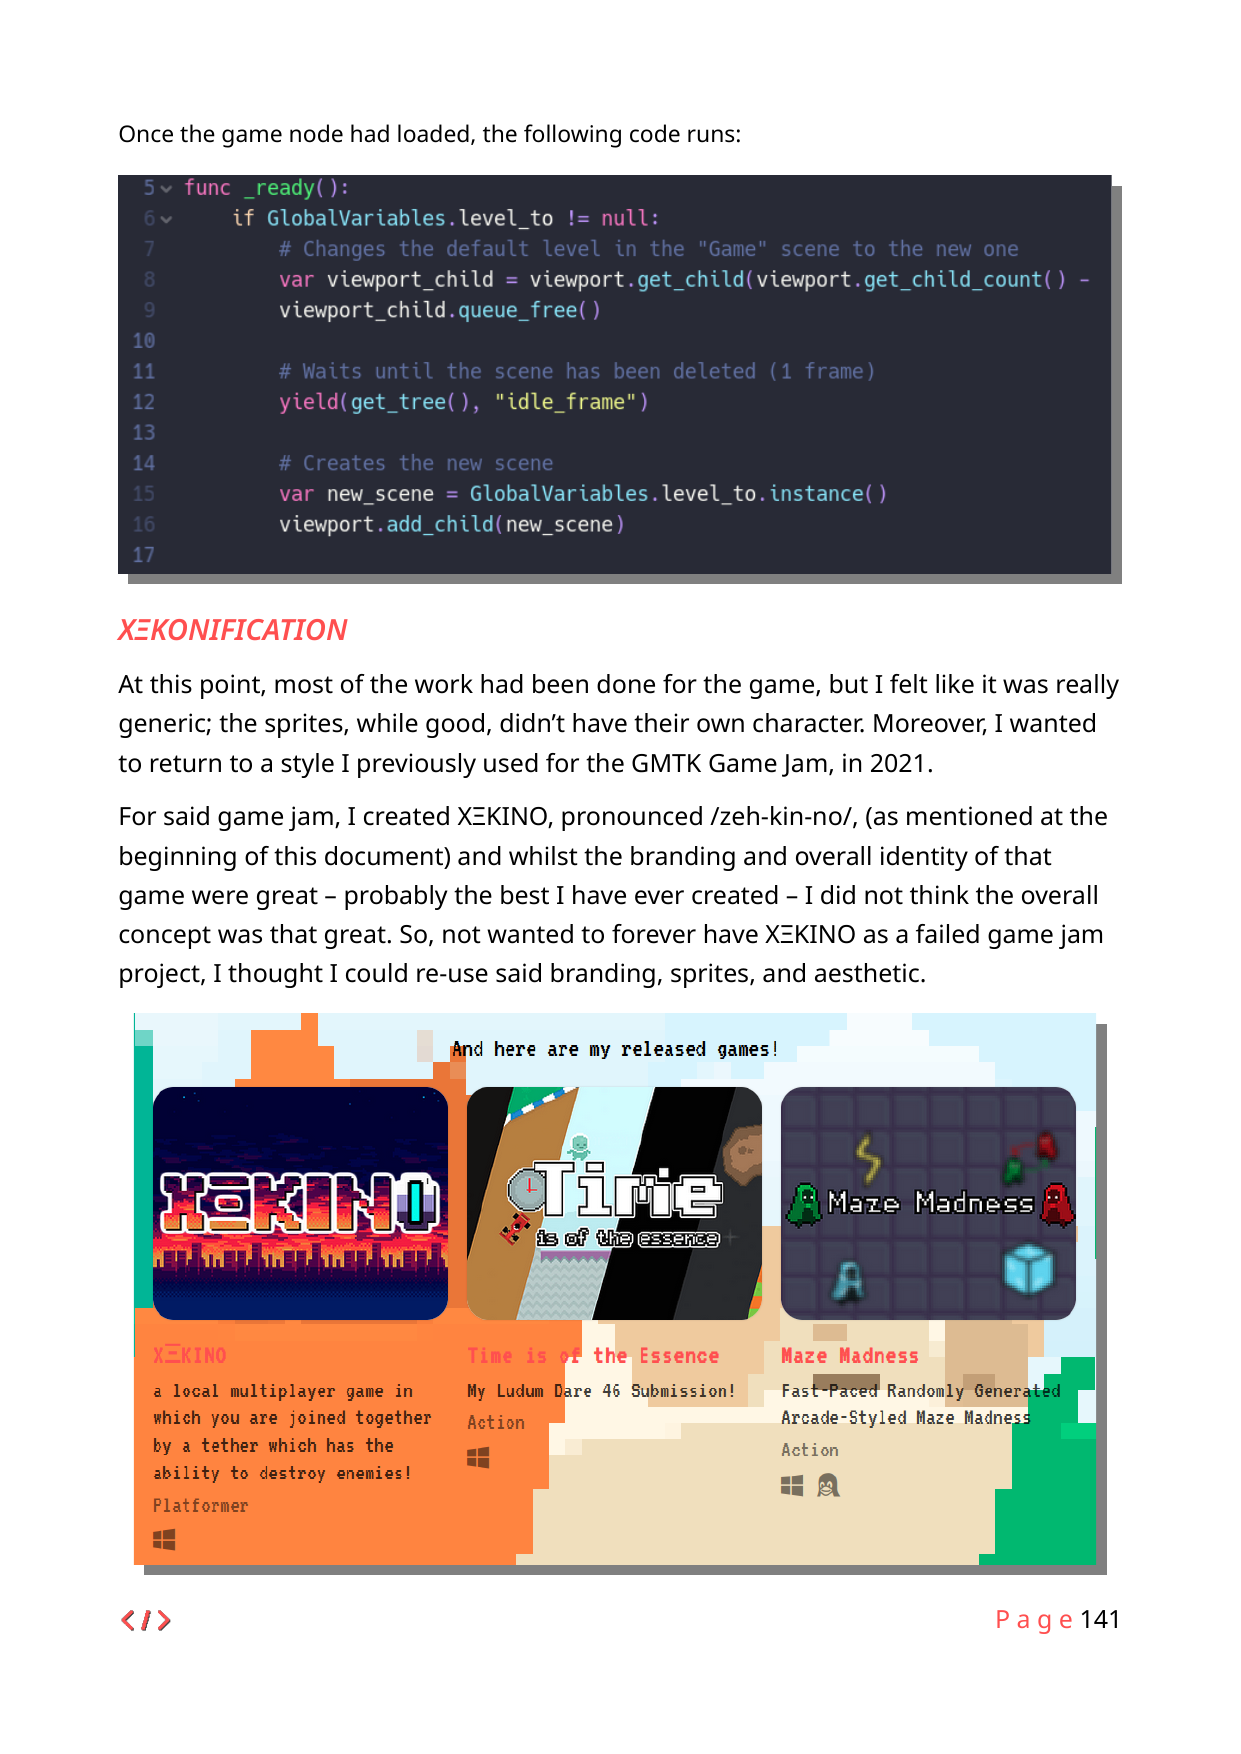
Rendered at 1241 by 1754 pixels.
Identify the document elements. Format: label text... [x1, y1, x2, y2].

text For said game jam, I created XΞKINO, pronounced /zeh-kin-no/, (as mentioned at the beginning of this document) and whilst the branding and overall identity of that game were great – probably the best I have ever created – I did not think the overall concept was that great. So, not wanted to forever have XΞKINO as a failed game jam project, I thought I could re-use said branding, sprites, and aesthetic. [118, 799, 1122, 990]
subtitle XΞKONIFICATION [118, 574, 1122, 648]
picture [133, 1013, 1097, 1565]
picture [116, 1591, 175, 1649]
text At this point, most of the work had been done for the game, but I felt like it was really generic; the sprites, while good, didn’t have their own character. Moreover, I wanted to return to a style I previously used for the GMTK Game Jam, in 2021. [118, 667, 1122, 779]
picture [118, 175, 1112, 574]
text Once the game node had loaded, the following code runs: [118, 118, 1122, 149]
